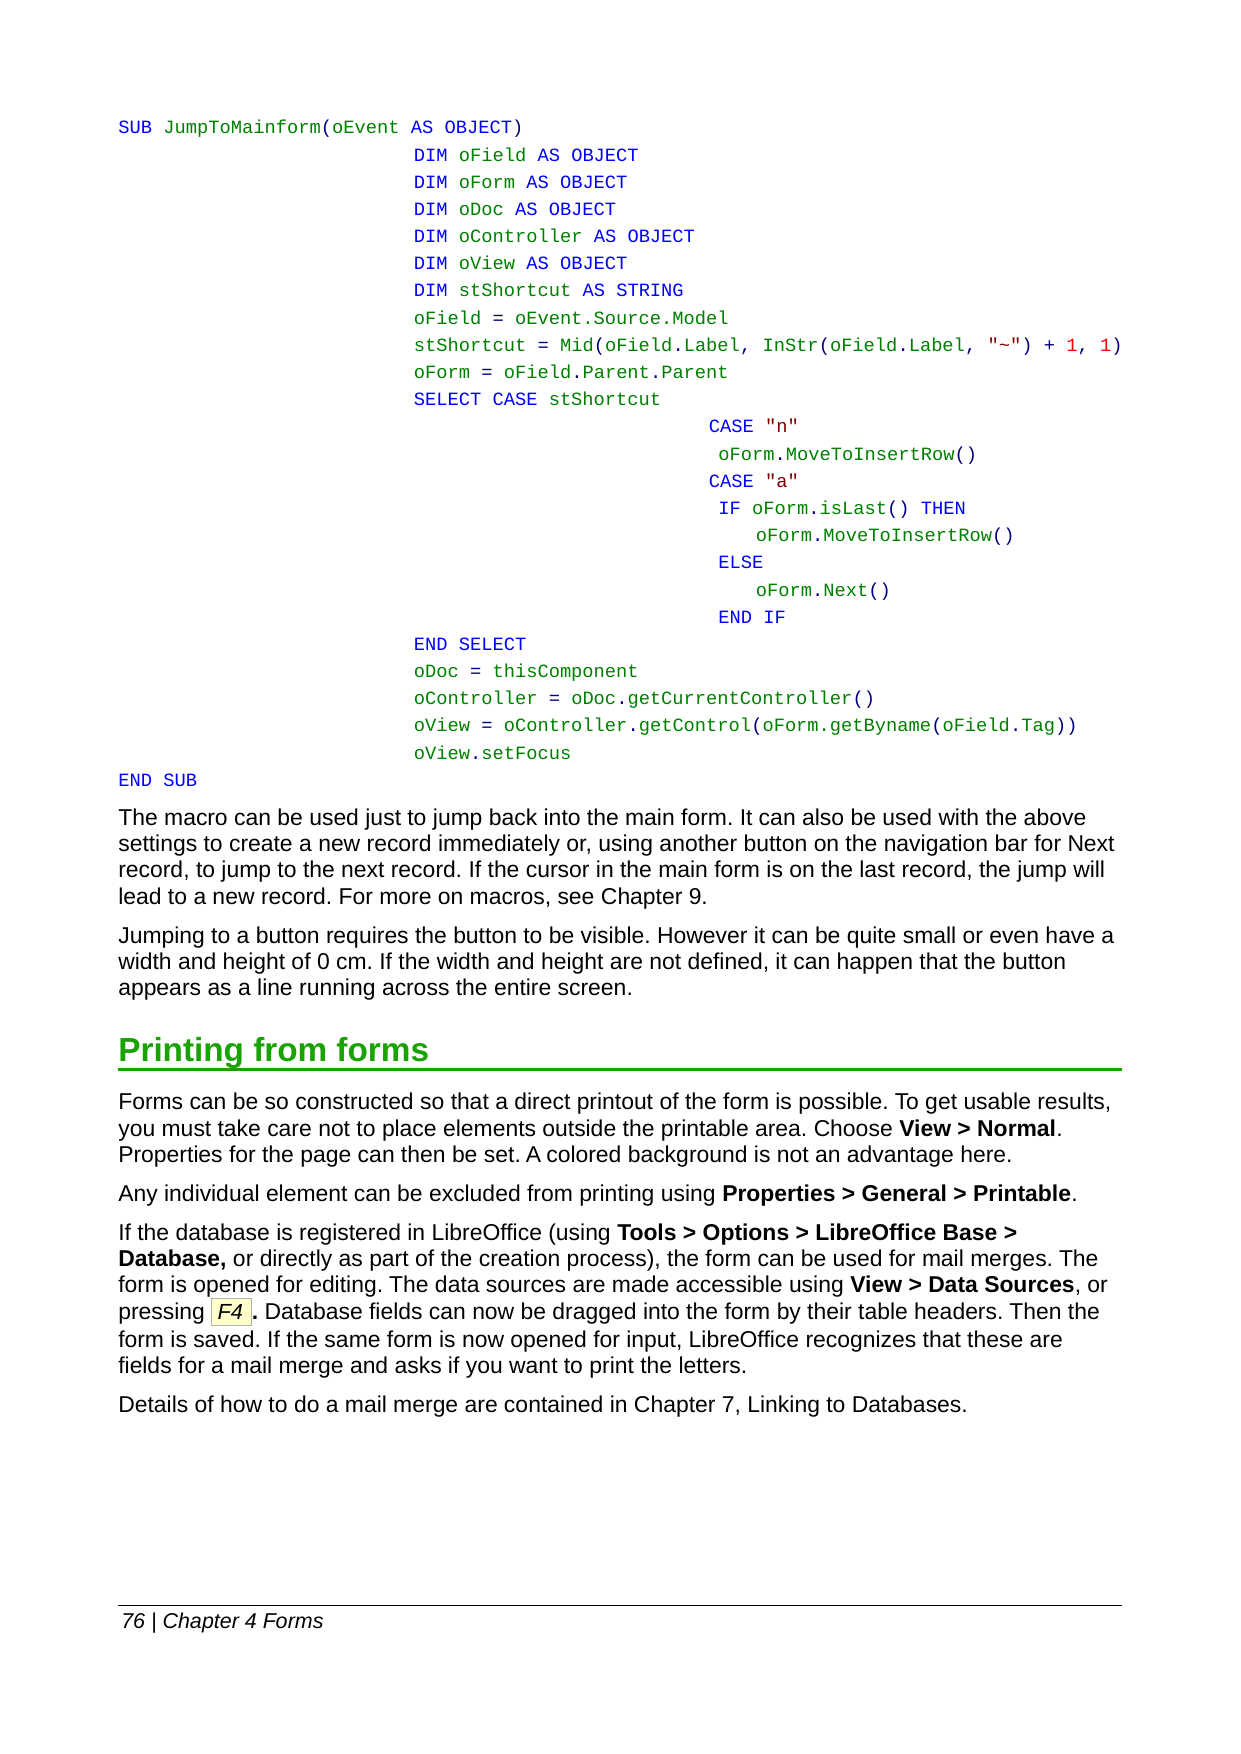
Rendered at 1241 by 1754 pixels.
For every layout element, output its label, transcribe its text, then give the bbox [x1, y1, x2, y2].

text Details of how to do a mail merge are contained in Chapter 7, Linking to Databases. [118, 1391, 1122, 1417]
text Forms can be so constructed so that a direct printout of the form is possible. To get usable results, you must take care not to place elements outside the printable area. Choose View > Normal. Properties for the page can then be set. A colored background is not an advantage here. [118, 1088, 1122, 1167]
text DIM oDoc AS OBJECT [118, 200, 1122, 221]
text If the database is registered in LibreOffice (using Tools > Options > LibreOffice Base > Database, or directly as part of the creation process), the form can be used for mail merges. The form is opened for editing. The data sources are made accessible using View > Data Sources, or pressing F4. Database fields can now be dragged into the form by their table headers. Then the form is saved. If the same form is now opened for input, LibreOffice recognizes that these are fields for a mail merge and asks if you want to print the letters. [118, 1219, 1122, 1378]
subtitle Printing from forms [118, 1030, 1122, 1068]
text stShortcut = Mid(oField.Label, InStr(oField.Label, "~") + 1, 1) [118, 336, 1134, 357]
text The macro can be used just to jump back into the main form. It can also be used with the above settings to create a new record immediately or, using another button on the navigation bar for Next record, to jump to the next record. If the cursor in the main form is on the last record, the jump will lead to a new record. For more on macros, see Chapter 9. [118, 804, 1122, 909]
text DIM oField AS OBJECT [118, 145, 1122, 167]
text DIM oForm AS OBJECT [118, 172, 1122, 194]
text oView = oController.getControl(oForm.getByname(oField.Tag)) [118, 716, 1122, 737]
text END SUB [118, 771, 1122, 792]
text oField = oEvent.Source.Model [118, 308, 1122, 330]
text END IF [118, 607, 1122, 629]
text oForm = oField.Parent.Parent [118, 363, 1122, 384]
text oForm.Next() [118, 580, 1122, 602]
text Any individual element can be excluded from printing using Properties > General > Printable. [118, 1180, 1122, 1206]
text Jumping to a button requires the button to be visible. However it can be quite small or even have a width and height of 0 cm. If the width and height are not defined, it can happen that the button appears as a line running across the entire screen. [118, 922, 1122, 1001]
text SUB JumpToMainform(oEvent AS OBJECT) [118, 118, 1122, 139]
text CASE "n" [118, 417, 1122, 438]
text DIM oController AS OBJECT [118, 227, 1122, 248]
text oForm.MoveToInsertRow() [118, 444, 1122, 466]
text CASE "a" [118, 472, 1122, 493]
text DIM oView AS OBJECT [118, 254, 1122, 275]
text oView.setFocus [118, 743, 1122, 765]
text oForm.MoveToInsertRow() [118, 526, 1122, 547]
text SELECT CASE stShortcut [118, 390, 1122, 411]
text oDoc = thisComponent [118, 662, 1122, 683]
text IF oForm.isLast() THEN [118, 499, 1122, 520]
text ELSE [118, 553, 1122, 574]
text oController = oDoc.getCurrentController() [118, 689, 1122, 710]
text DIM stShortcut AS STRING [118, 281, 1122, 302]
text END SELECT [118, 635, 1122, 656]
